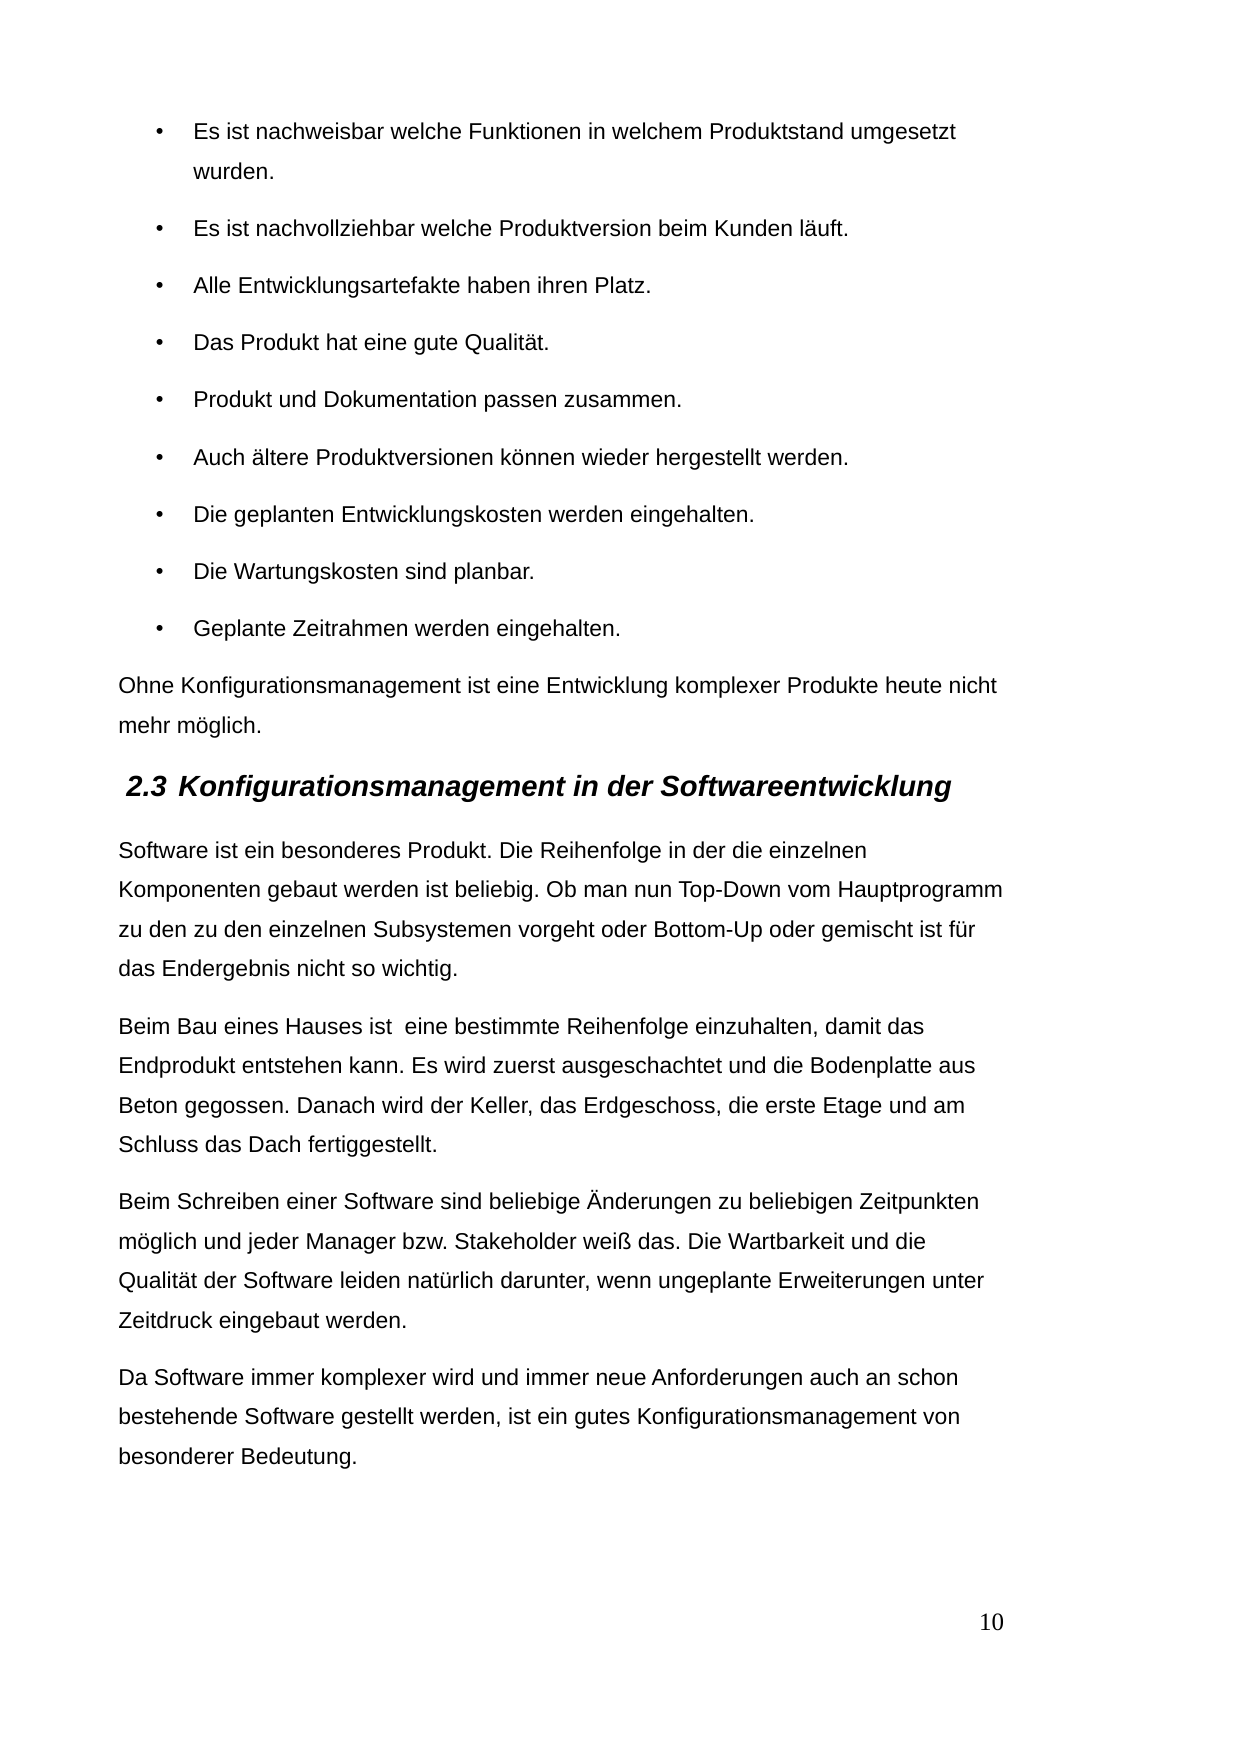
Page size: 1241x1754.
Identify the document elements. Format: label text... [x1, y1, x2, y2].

list Produkt und Dokumentation passen zusammen. [156, 386, 1004, 413]
list Es ist nachweisbar welche Funktionen in welchem Produktstand umgesetzt wurden. [156, 118, 1004, 184]
text Beim Schreiben einer Software sind beliebige Änderungen zu beliebigen Zeitpunkten möglich und jeder Manager bzw. Stakeholder weiß das. Die Wartbarkeit und die Qualität der Software leiden natürlich darunter, wenn ungeplante Erweiterungen unter Zeitdruck eingebaut werden. [118, 1188, 1004, 1333]
list Es ist nachvollziehbar welche Produktversion beim Kunden läuft. [156, 215, 1004, 241]
text Software ist ein besonderes Produkt. Die Reihenfolge in der die einzelnen Komponenten gebaut werden ist beliebig. Ob man nun Top-Down vom Hauptprogramm zu den zu den einzelnen Subsystemen vorgeht oder Bottom-Up oder gemischt ist für das Endergebnis nicht so wichtig. [118, 837, 1004, 982]
subtitle Konfigurationsmanagement in der Softwareentwicklung [118, 769, 1004, 802]
text Da Software immer komplexer wird und immer neue Anforderungen auch an schon bestehende Software gestellt werden, ist ein gutes Konfigurationsmanagement von besonderer Bedeutung. [118, 1364, 1004, 1469]
list Die Wartungskosten sind planbar. [156, 558, 1004, 584]
list Auch ältere Produktversionen können wieder hergestellt werden. [156, 443, 1004, 470]
list Geplante Zeitrahmen werden eingehalten. [156, 615, 1004, 641]
list Alle Entwicklungsartefakte haben ihren Platz. [156, 272, 1004, 298]
text Ohne Konfigurationsmanagement ist eine Entwicklung komplexer Produkte heute nicht mehr möglich. [118, 672, 1004, 738]
list Das Produkt hat eine gute Qualität. [156, 329, 1004, 356]
list Die geplanten Entwicklungskosten werden eingehalten. [156, 501, 1004, 527]
text Beim Bau eines Hauses ist eine bestimmte Reihenfolge einzuhalten, damit das Endprodukt entstehen kann. Es wird zuerst ausgeschachtet und die Bodenplatte aus Beton gegossen. Danach wird der Keller, das Erdgeschoss, die erste Etage und am Schluss das Dach fertiggestellt. [118, 1013, 1004, 1157]
